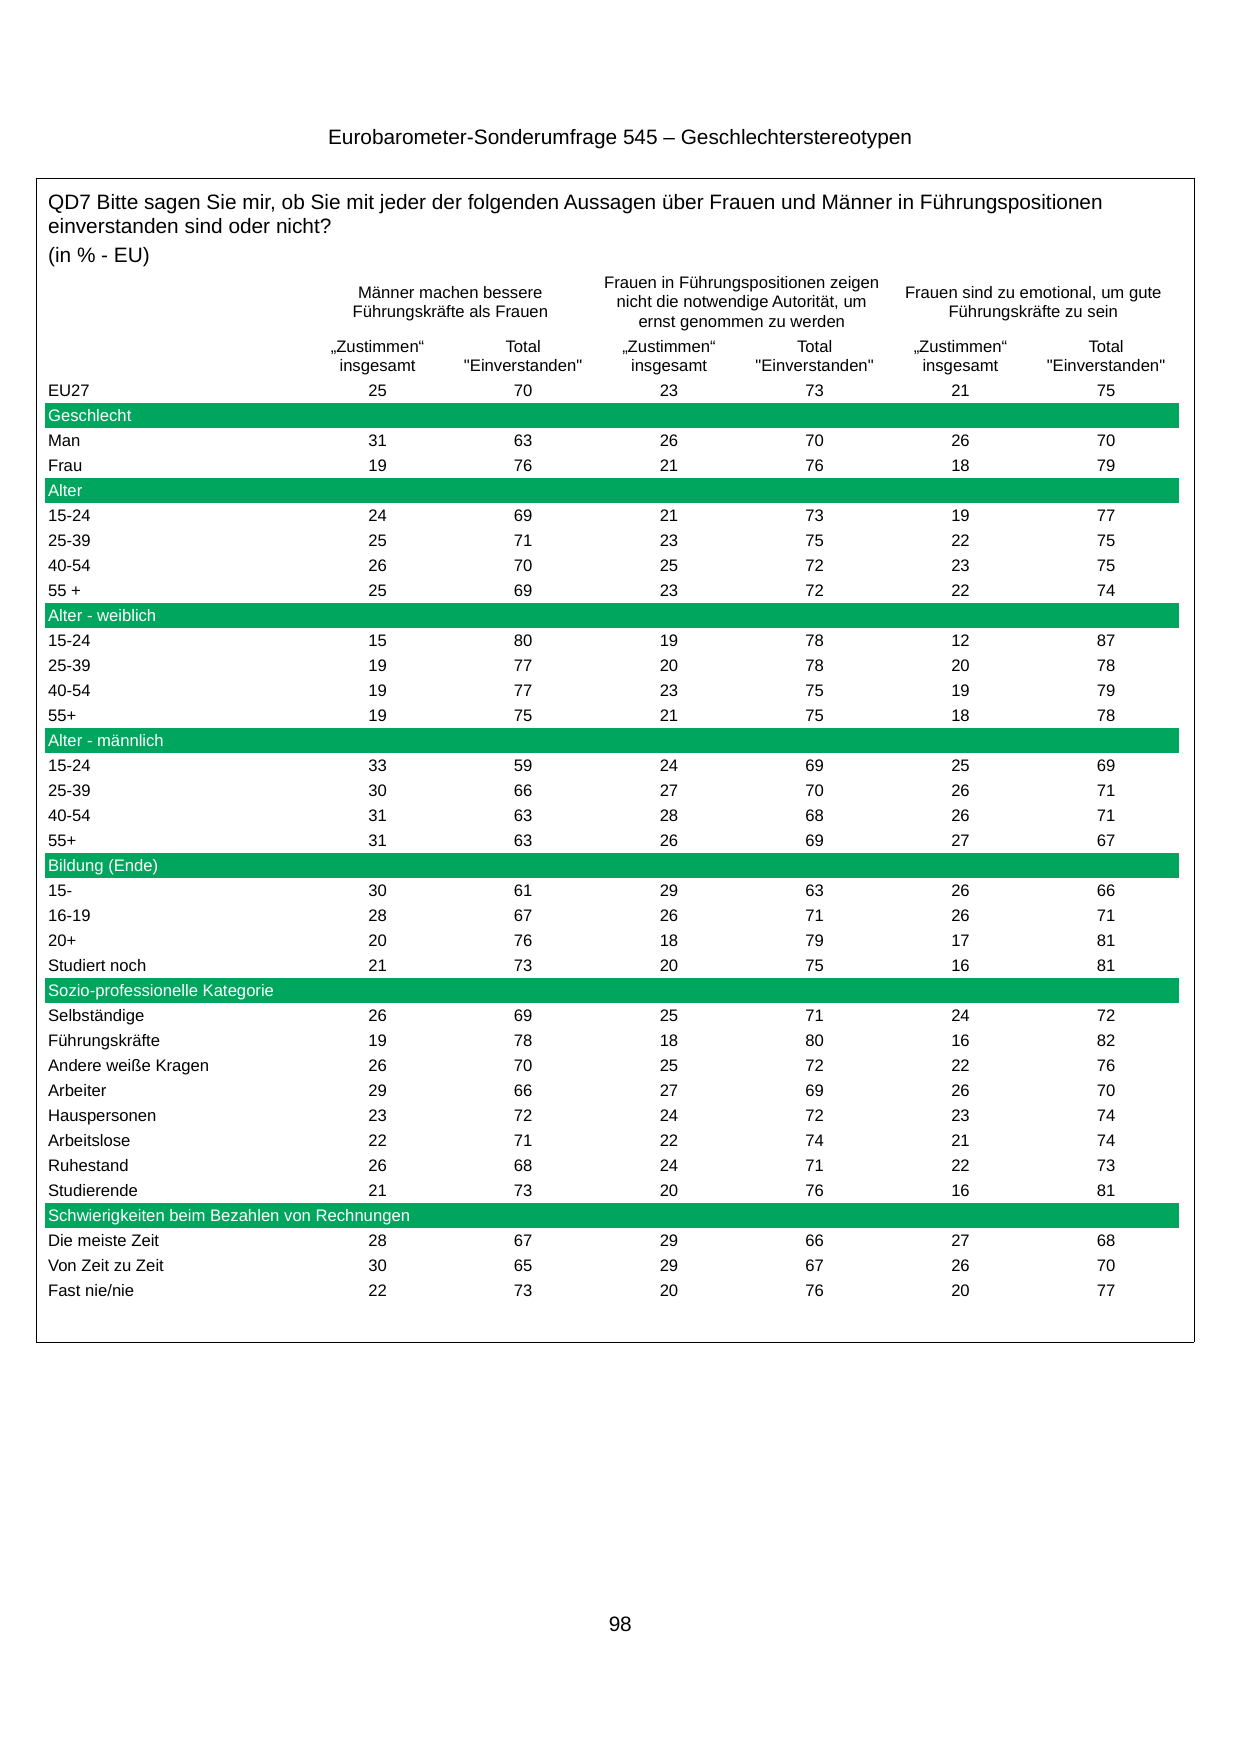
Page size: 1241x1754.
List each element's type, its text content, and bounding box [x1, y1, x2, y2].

table_cell 75 [742, 528, 887, 553]
table_cell 71 [1033, 803, 1179, 828]
table_cell 67 [1033, 828, 1179, 853]
table_cell 75 [742, 953, 887, 978]
table_cell 68 [450, 1153, 596, 1178]
table_cell 28 [304, 903, 450, 928]
table_cell 69 [742, 828, 887, 853]
table_cell 19 [304, 453, 450, 478]
table_cell 21 [887, 378, 1033, 403]
table_cell 12 [887, 628, 1033, 653]
table_cell Sozio-professionelle Kategorie [45, 978, 1179, 1003]
table_cell 74 [1033, 1103, 1179, 1128]
table_cell 26 [596, 428, 742, 453]
table_cell 71 [742, 903, 887, 928]
table_cell 63 [450, 828, 596, 853]
table_cell Total "Einverstanden" [450, 334, 596, 378]
table_cell 26 [887, 803, 1033, 828]
table_cell 31 [304, 803, 450, 828]
table_cell 26 [887, 903, 1033, 928]
table_cell 66 [450, 778, 596, 803]
table_cell EU27 [45, 378, 304, 403]
table_cell 27 [887, 828, 1033, 853]
table_cell Frau [45, 453, 304, 478]
table_cell [450, 240, 596, 270]
table_cell 23 [596, 678, 742, 703]
table_cell 29 [596, 878, 742, 903]
table_cell 69 [450, 1003, 596, 1028]
table_cell 71 [742, 1003, 887, 1028]
table_cell 72 [742, 553, 887, 578]
table_cell Studiert noch [45, 953, 304, 978]
table_cell 78 [742, 628, 887, 653]
table_cell 75 [742, 703, 887, 728]
table_cell 19 [887, 503, 1033, 528]
table_cell [1033, 240, 1179, 270]
table_cell 69 [742, 1078, 887, 1103]
table_cell 74 [1033, 1128, 1179, 1153]
table_cell 22 [887, 1053, 1033, 1078]
table_cell 21 [887, 1128, 1033, 1153]
table_cell Führungskräfte [45, 1028, 304, 1053]
table_cell 19 [887, 678, 1033, 703]
table_cell 79 [1033, 678, 1179, 703]
table_cell 78 [450, 1028, 596, 1053]
table_cell 19 [596, 628, 742, 653]
table_cell 20 [596, 953, 742, 978]
table_cell 73 [742, 378, 887, 403]
table_cell 55+ [45, 703, 304, 728]
table_cell 26 [887, 428, 1033, 453]
table_cell 26 [596, 828, 742, 853]
table_cell 24 [887, 1003, 1033, 1028]
table_cell „Zustimmen“ insgesamt [596, 334, 742, 378]
table_cell 23 [887, 1103, 1033, 1128]
table_cell [45, 334, 304, 378]
table_cell 69 [450, 578, 596, 603]
table_cell 21 [596, 503, 742, 528]
table_cell 21 [304, 1178, 450, 1203]
table_cell Von Zeit zu Zeit [45, 1253, 304, 1278]
table_cell 73 [450, 953, 596, 978]
table_cell 77 [1033, 1278, 1179, 1303]
table_cell 76 [742, 1278, 887, 1303]
table_cell 20 [887, 1278, 1033, 1303]
table_cell „Zustimmen“ insgesamt [304, 334, 450, 378]
table_cell Man [45, 428, 304, 453]
table_cell 70 [742, 428, 887, 453]
table_cell [742, 240, 887, 270]
table_cell 23 [887, 553, 1033, 578]
table_cell 19 [304, 703, 450, 728]
table_cell 79 [1033, 453, 1179, 478]
table_cell 21 [596, 703, 742, 728]
table_cell Geschlecht [45, 403, 1179, 428]
table_cell 16 [887, 953, 1033, 978]
table_cell 72 [742, 1103, 887, 1128]
table_cell „Zustimmen“ insgesamt [887, 334, 1033, 378]
table_cell 81 [1033, 953, 1179, 978]
table_cell Hauspersonen [45, 1103, 304, 1128]
table_cell 15-24 [45, 753, 304, 778]
table_cell 20 [304, 928, 450, 953]
table_cell 81 [1033, 1178, 1179, 1203]
table_cell 75 [1033, 528, 1179, 553]
table_cell 16 [887, 1178, 1033, 1203]
table_cell 73 [450, 1278, 596, 1303]
table_cell 70 [742, 778, 887, 803]
table_cell 22 [887, 578, 1033, 603]
table_cell 20 [887, 653, 1033, 678]
table_cell 15-24 [45, 628, 304, 653]
table_cell 70 [1033, 1253, 1179, 1278]
table_cell 68 [1033, 1228, 1179, 1253]
table_cell 30 [304, 1253, 450, 1278]
table_cell 20 [596, 1278, 742, 1303]
table_cell 24 [596, 753, 742, 778]
table_cell Schwierigkeiten beim Bezahlen von Rechnungen [45, 1203, 1179, 1228]
table_cell 40-54 [45, 678, 304, 703]
table_cell 24 [596, 1153, 742, 1178]
table_cell 71 [450, 1128, 596, 1153]
table_cell 77 [450, 653, 596, 678]
table_cell 15 [304, 628, 450, 653]
table_cell 16-19 [45, 903, 304, 928]
table_cell 66 [450, 1078, 596, 1103]
table_cell 78 [742, 653, 887, 678]
table_cell 70 [450, 378, 596, 403]
table_cell 68 [742, 803, 887, 828]
table_cell Total "Einverstanden" [742, 334, 887, 378]
table_cell 69 [450, 503, 596, 528]
table_cell 40-54 [45, 803, 304, 828]
table_cell 28 [304, 1228, 450, 1253]
table_cell Frauen sind zu emotional, um gute Führungskräfte zu sein [887, 270, 1179, 333]
table_cell [304, 240, 450, 270]
table_cell 29 [596, 1253, 742, 1278]
table_cell 71 [1033, 903, 1179, 928]
table_cell 80 [450, 628, 596, 653]
table_cell 26 [887, 878, 1033, 903]
table_cell Alter [45, 478, 1179, 503]
table_cell 18 [596, 1028, 742, 1053]
table_cell 78 [1033, 653, 1179, 678]
table_cell 28 [596, 803, 742, 828]
table_cell Die meiste Zeit [45, 1228, 304, 1253]
table_cell 20 [596, 653, 742, 678]
table_cell 26 [596, 903, 742, 928]
table_cell 80 [742, 1028, 887, 1053]
table_cell 18 [887, 453, 1033, 478]
table_cell 23 [304, 1103, 450, 1128]
table_cell 66 [742, 1228, 887, 1253]
table_cell Fast nie/nie [45, 1278, 304, 1303]
table_cell 18 [596, 928, 742, 953]
table_cell 67 [450, 903, 596, 928]
table_cell 15-24 [45, 503, 304, 528]
table_cell (in % - EU) [45, 240, 304, 270]
table_cell Bildung (Ende) [45, 853, 1179, 878]
table_cell 25-39 [45, 653, 304, 678]
table_cell 55 + [45, 578, 304, 603]
table_cell 21 [596, 453, 742, 478]
table_cell 76 [742, 453, 887, 478]
table_cell 30 [304, 878, 450, 903]
table_cell 25-39 [45, 778, 304, 803]
table_header QD7 Bitte sagen Sie mir, ob Sie mit jeder der folgenden Aussagen über Frauen und Männer in Führungspositionen einverstanden sind oder nicht? [45, 187, 1179, 240]
table_cell 26 [304, 553, 450, 578]
table_cell 27 [887, 1228, 1033, 1253]
table_cell 20 [596, 1178, 742, 1203]
table_cell 75 [742, 678, 887, 703]
table_cell 74 [742, 1128, 887, 1153]
table_cell 75 [1033, 553, 1179, 578]
table_cell Studierende [45, 1178, 304, 1203]
table_cell 70 [450, 1053, 596, 1078]
table_cell 55+ [45, 828, 304, 853]
table_cell 19 [304, 1028, 450, 1053]
table_cell 22 [596, 1128, 742, 1153]
table_cell 21 [304, 953, 450, 978]
table_cell 25 [596, 1003, 742, 1028]
table_cell 76 [450, 928, 596, 953]
table_cell 71 [1033, 778, 1179, 803]
table_cell 72 [742, 1053, 887, 1078]
table_cell 65 [450, 1253, 596, 1278]
table_cell 25 [596, 553, 742, 578]
table_cell 69 [742, 753, 887, 778]
table_cell Männer machen bessere Führungskräfte als Frauen [304, 270, 596, 333]
table_cell 67 [450, 1228, 596, 1253]
table_cell 25 [887, 753, 1033, 778]
table_cell 25 [304, 578, 450, 603]
table_cell 23 [596, 528, 742, 553]
table_cell Total "Einverstanden" [1033, 334, 1179, 378]
table_cell [596, 240, 742, 270]
table_cell 73 [742, 503, 887, 528]
table_cell Selbständige [45, 1003, 304, 1028]
table_cell 66 [1033, 878, 1179, 903]
table_cell 76 [742, 1178, 887, 1203]
table_cell 70 [1033, 1078, 1179, 1103]
table_cell 18 [887, 703, 1033, 728]
table_cell 25 [304, 378, 450, 403]
table_cell Alter - weiblich [45, 603, 1179, 628]
table_cell 16 [887, 1028, 1033, 1053]
table_cell 87 [1033, 628, 1179, 653]
table_cell 33 [304, 753, 450, 778]
table_cell 26 [887, 1253, 1033, 1278]
table_cell 24 [304, 503, 450, 528]
table_cell 70 [1033, 428, 1179, 453]
table_cell 59 [450, 753, 596, 778]
table_cell 67 [742, 1253, 887, 1278]
table_cell 15- [45, 878, 304, 903]
table_cell 73 [1033, 1153, 1179, 1178]
table_cell 29 [596, 1228, 742, 1253]
table_cell 25-39 [45, 528, 304, 553]
table_cell 22 [304, 1128, 450, 1153]
table_cell 26 [304, 1153, 450, 1178]
table_cell 75 [450, 703, 596, 728]
table_cell 19 [304, 678, 450, 703]
table_cell 24 [596, 1103, 742, 1128]
table_cell 22 [887, 528, 1033, 553]
table_cell 23 [596, 378, 742, 403]
table_cell 63 [742, 878, 887, 903]
table_cell 63 [450, 803, 596, 828]
table_cell [45, 270, 304, 333]
table_cell 27 [596, 1078, 742, 1103]
table_cell 76 [1033, 1053, 1179, 1078]
table_cell 31 [304, 828, 450, 853]
table_cell 71 [450, 528, 596, 553]
table_cell 72 [1033, 1003, 1179, 1028]
table_cell 73 [450, 1178, 596, 1203]
table_cell Ruhestand [45, 1153, 304, 1178]
table_cell 17 [887, 928, 1033, 953]
table_cell Arbeiter [45, 1078, 304, 1103]
table_cell 70 [450, 553, 596, 578]
table_cell 40-54 [45, 553, 304, 578]
table_cell Arbeitslose [45, 1128, 304, 1153]
table_cell 75 [1033, 378, 1179, 403]
table_cell 20+ [45, 928, 304, 953]
table_cell 23 [596, 578, 742, 603]
table_cell 26 [887, 1078, 1033, 1103]
table_cell 69 [1033, 753, 1179, 778]
table_cell 27 [596, 778, 742, 803]
table_cell 71 [742, 1153, 887, 1178]
table_cell 72 [450, 1103, 596, 1128]
table_cell 82 [1033, 1028, 1179, 1053]
table_cell 29 [304, 1078, 450, 1103]
table_cell 77 [1033, 503, 1179, 528]
table_cell 22 [887, 1153, 1033, 1178]
table_cell 76 [450, 453, 596, 478]
table_cell 26 [304, 1003, 450, 1028]
table_cell 25 [596, 1053, 742, 1078]
table_cell Andere weiße Kragen [45, 1053, 304, 1078]
table_cell 25 [304, 528, 450, 553]
table_cell [887, 240, 1033, 270]
table_cell 74 [1033, 578, 1179, 603]
table_cell 19 [304, 653, 450, 678]
table_cell Alter - männlich [45, 728, 1179, 753]
table_cell 81 [1033, 928, 1179, 953]
table_cell 79 [742, 928, 887, 953]
table_cell 31 [304, 428, 450, 453]
table_cell 30 [304, 778, 450, 803]
table_cell 26 [887, 778, 1033, 803]
table_cell 72 [742, 578, 887, 603]
table_cell 63 [450, 428, 596, 453]
table_cell 26 [304, 1053, 450, 1078]
table_cell 78 [1033, 703, 1179, 728]
table_cell 22 [304, 1278, 450, 1303]
table_cell Frauen in Führungspositionen zeigen nicht die notwendige Autorität, um ernst genommen zu werden [596, 270, 887, 333]
table_cell 77 [450, 678, 596, 703]
table_cell 61 [450, 878, 596, 903]
